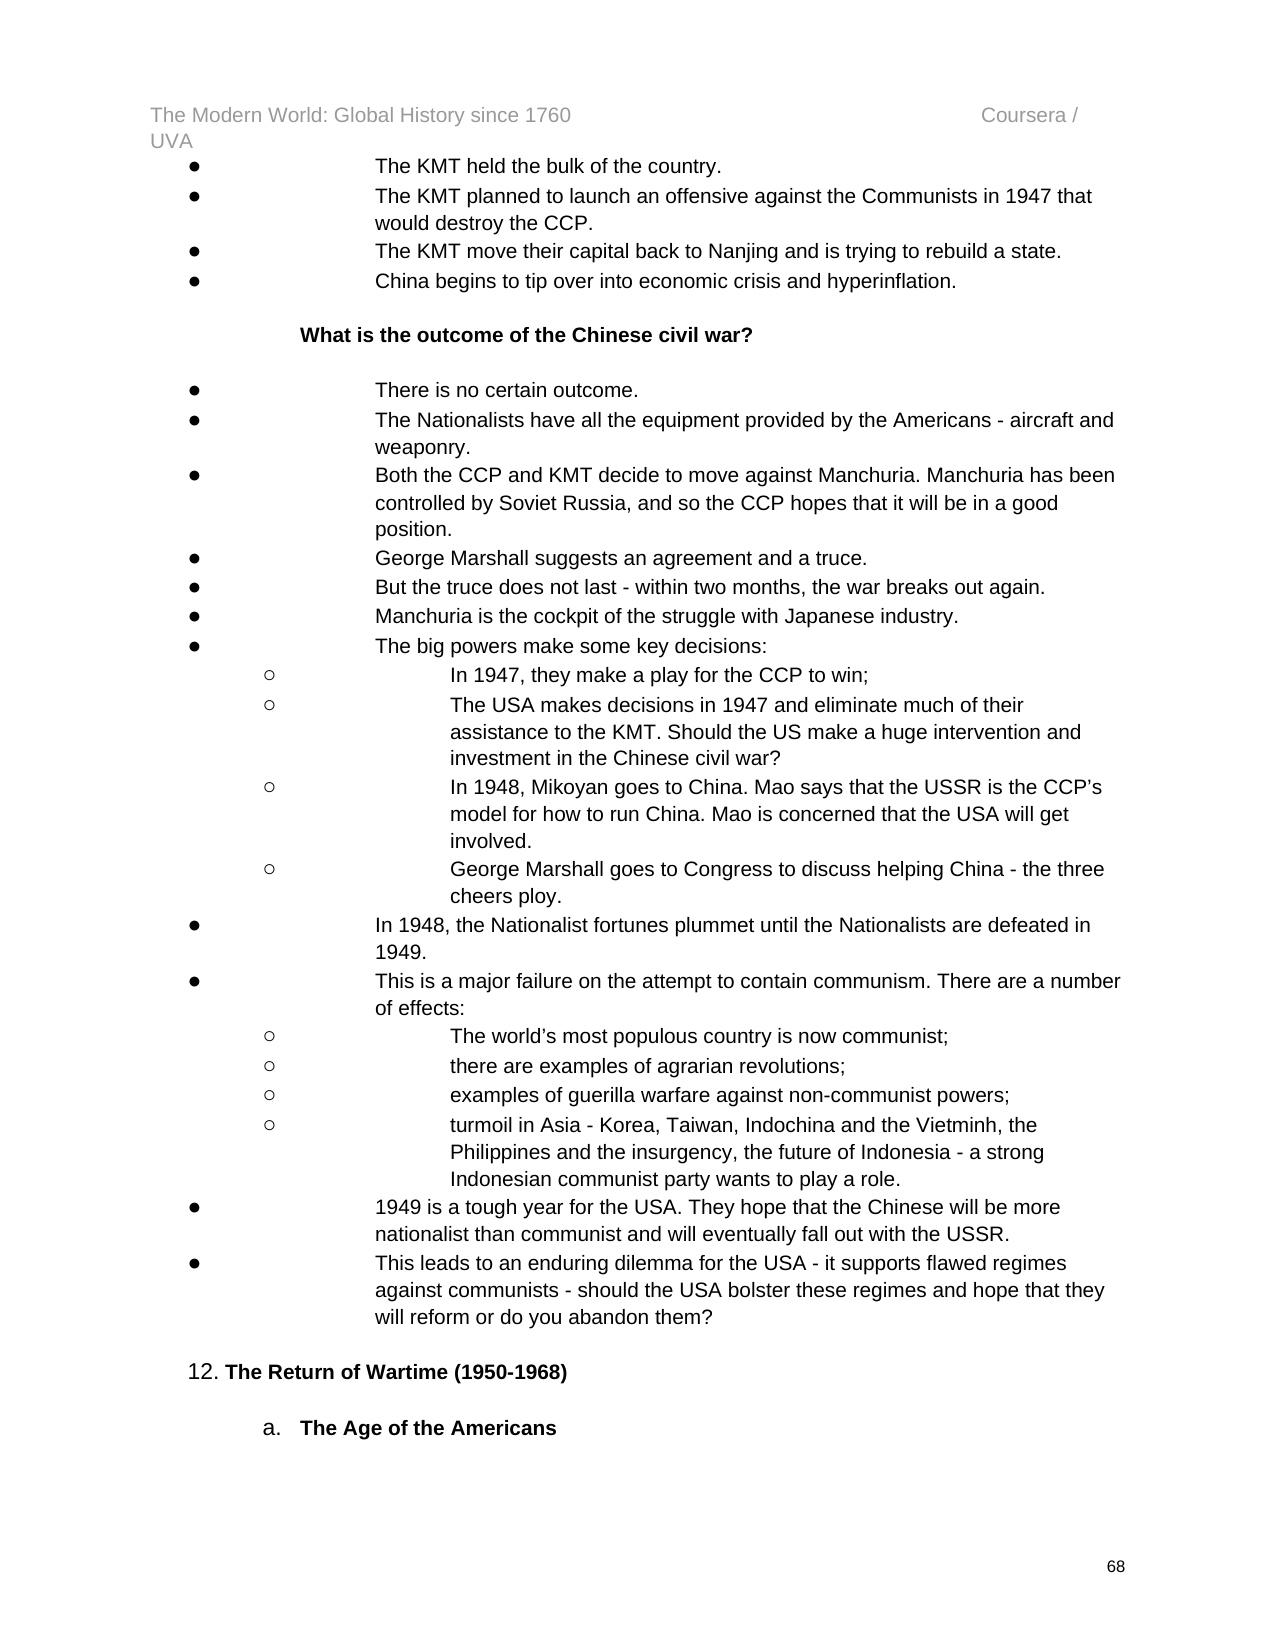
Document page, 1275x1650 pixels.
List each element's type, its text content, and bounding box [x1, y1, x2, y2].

list The Return of Wartime (1950-1968) [187, 1358, 1125, 1384]
list The KMT planned to launch an offensive against the Communists in 1947 that would destroy the CCP. [187, 182, 1125, 235]
list there are examples of agrarian revolutions; [262, 1053, 1125, 1078]
list The Age of the Americans [262, 1414, 1125, 1440]
list examples of guerilla warfare against non-communist powers; [262, 1082, 1125, 1108]
list Both the CCP and KMT decide to move against Manchuria. Manchuria has been controlled by Soviet Russia, and so the CCP hopes that it will be in a good position. [187, 462, 1125, 541]
list George Marshall suggests an agreement and a truce. [187, 544, 1125, 570]
text What is the outcome of the Chinese civil war? [150, 323, 1125, 347]
list The world’s most populous country is now communist; [262, 1023, 1125, 1049]
list This is a major failure on the attempt to contain communism. There are a number of effects: [187, 967, 1125, 1020]
list George Marshall goes to Congress to discuss helping China - the three cheers ploy. [262, 856, 1125, 908]
list This leads to an enduring dilemma for the USA - it supports flawed regimes against communists - should the USA bolster these regimes and hope that they will reform or do you abandon them? [187, 1249, 1125, 1328]
list Manchuria is the cockpit of the struggle with Japanese industry. [187, 603, 1125, 629]
list The KMT held the bulk of the country. [187, 153, 1125, 179]
list In 1948, the Nationalist fortunes plummet until the Nationalists are defeated in 1949. [187, 912, 1125, 964]
list The Nationalists have all the equipment provided by the Americans - aircraft and weaponry. [187, 406, 1125, 458]
list turmoil in Asia - Korea, Taiwan, Indochina and the Vietminh, the Philippines and the insurgency, the future of Indonesia - a strong Indonesian communist party wants to play a role. [262, 1111, 1125, 1190]
list 1949 is a tough year for the USA. They hope that the Chinese will be more nationalist than communist and will eventually fall out with the USSR. [187, 1194, 1125, 1246]
list The KMT move their capital back to Nanjing and is trying to rebuild a state. [187, 238, 1125, 264]
list The USA makes decisions in 1947 and eliminate much of their assistance to the KMT. Should the US make a huge intervention and investment in the Chinese civil war? [262, 691, 1125, 770]
list But the truce does not last - within two months, the war breaks out again. [187, 574, 1125, 599]
list In 1948, Mikoyan goes to China. Mao says that the USSR is the CCP’s model for how to run China. Mao is concerned that the USA will get involved. [262, 774, 1125, 853]
list In 1947, they make a play for the CCP to win; [262, 662, 1125, 687]
list There is no certain outcome. [187, 377, 1125, 402]
list The big powers make some key decisions: [187, 632, 1125, 658]
list China begins to tip over into economic crisis and hyperinflation. [187, 267, 1125, 293]
